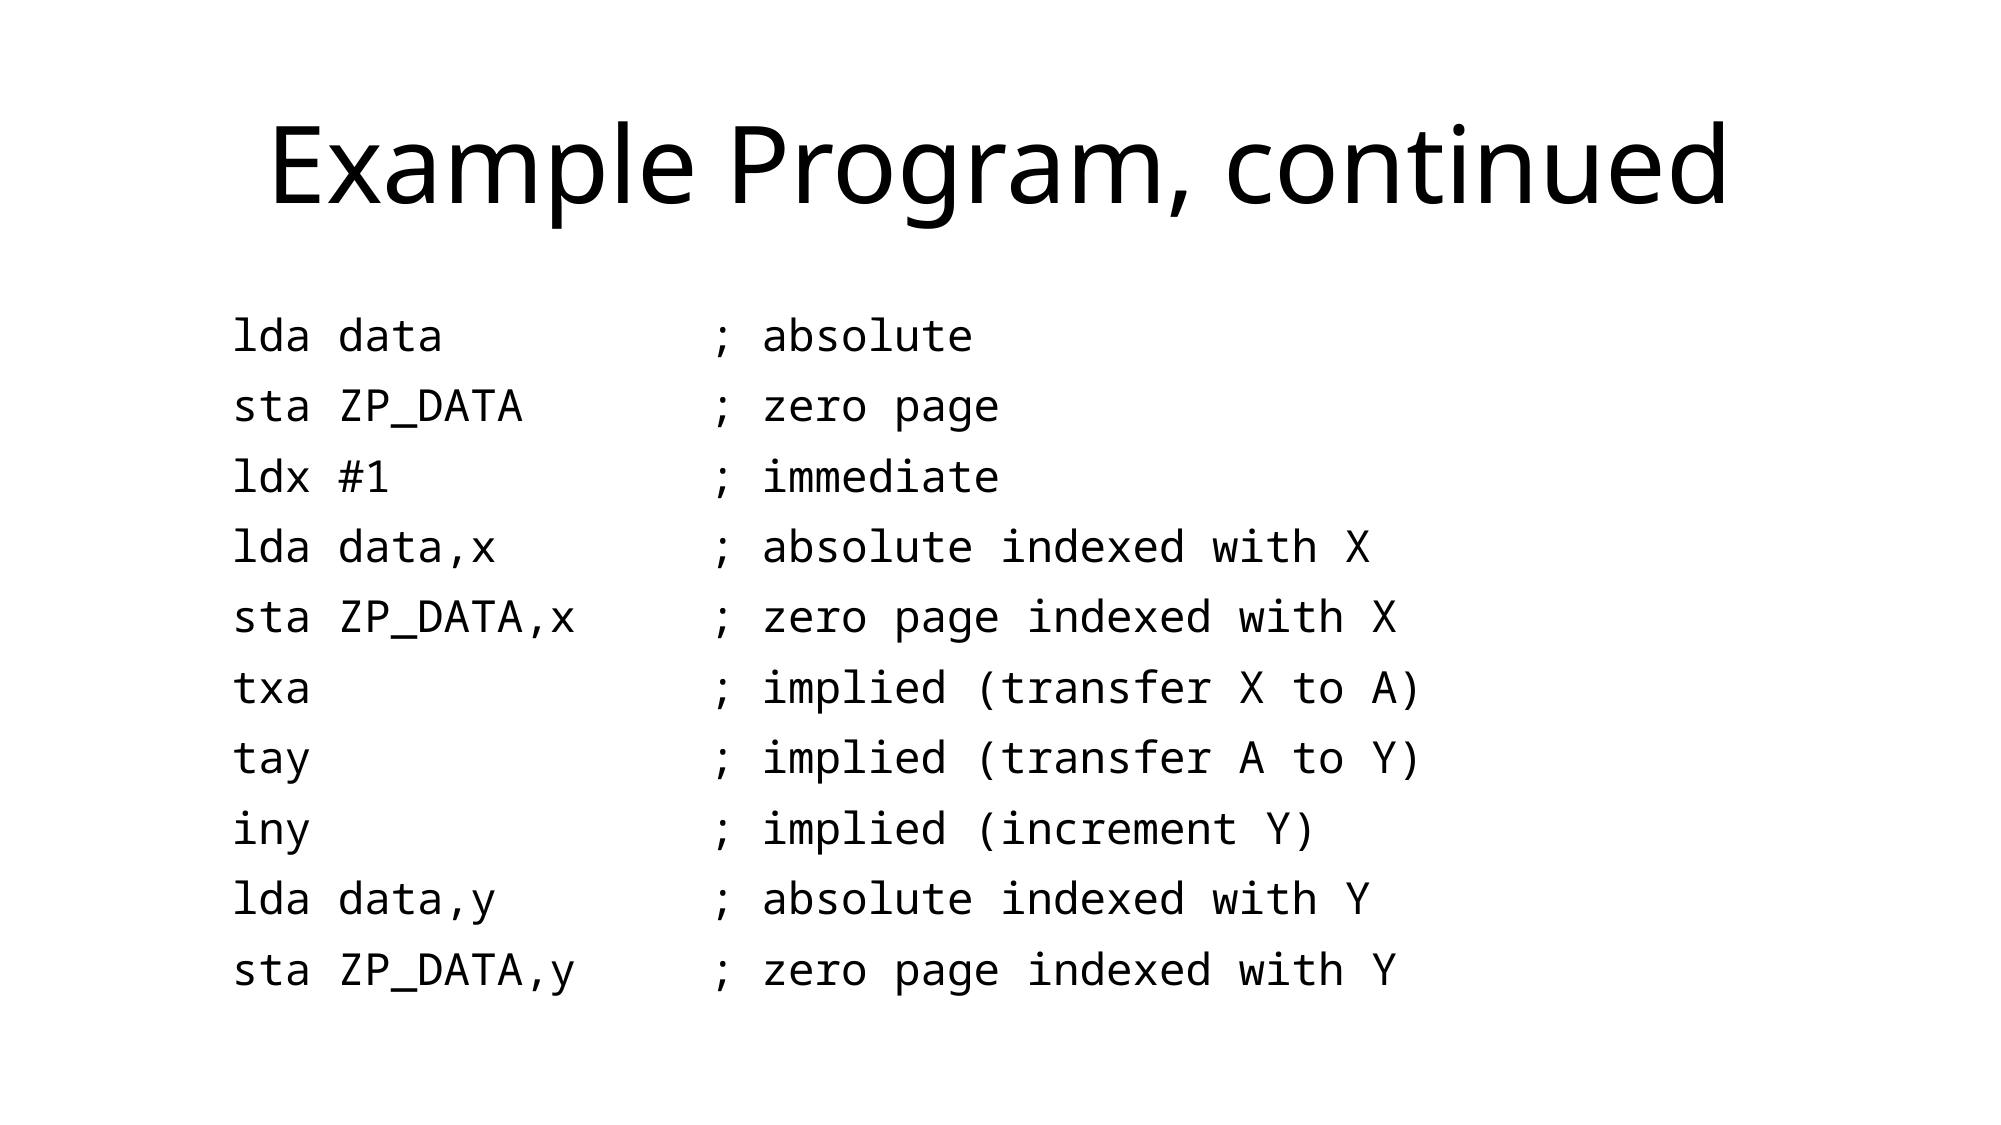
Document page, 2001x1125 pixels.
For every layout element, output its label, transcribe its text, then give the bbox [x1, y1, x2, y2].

title Example Program, continued [137, 59, 1863, 278]
list lda data ; absolute sta ZP_DATA ; zero page ldx #1 ; immediate lda data,x ; absolute indexed with X sta ZP_DATA,x ; zero page indexed with X txa ; implied (transfer X to A) tay ; implied (transfer A to Y) iny ; implied (increment Y) lda data,y ; absolute indexed with Y sta ZP_DATA,y ; zero page indexed with Y [137, 299, 1863, 1014]
